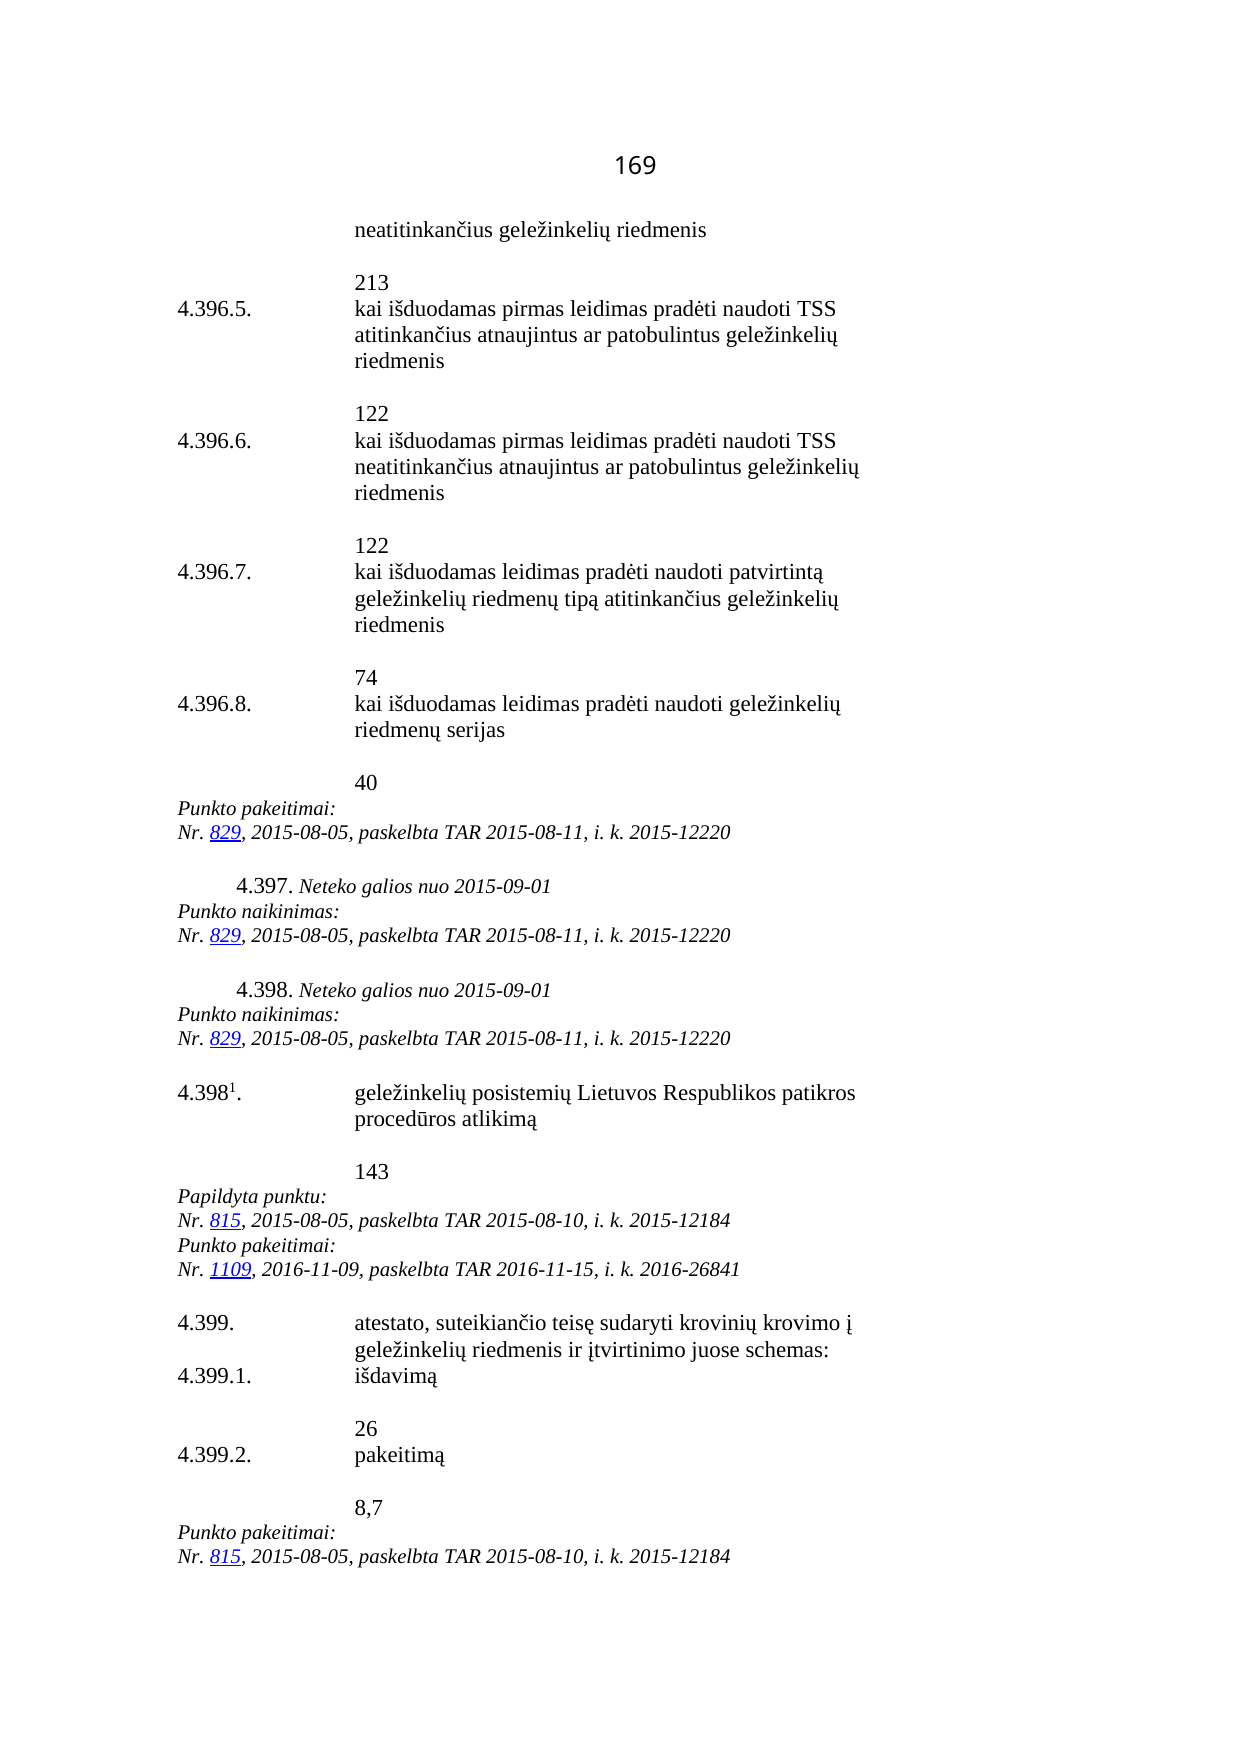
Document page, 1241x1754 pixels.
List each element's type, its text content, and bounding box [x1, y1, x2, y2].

text 4.399.2. pakeitimą 8,7 [177, 1441, 945, 1520]
text procedūros atlikimą 143 [354, 1105, 892, 1184]
text 4.396.7. kai išduodamas leidimas pradėti naudoti patvirtintą [177, 558, 945, 585]
text Punkto naikinimas: [177, 899, 1093, 923]
text riedmenis 122 [354, 348, 945, 427]
text 4.398. Neteko galios nuo 2015-09-01 [177, 976, 1093, 1002]
text Punkto pakeitimai: [177, 1520, 1093, 1544]
text 4.3981. geležinkelių posistemių Lietuvos Respublikos patikros [177, 1079, 892, 1105]
text Nr. 1109, 2016-11-09, paskelbta TAR 2016-11-15, i. k. 2016-26841 [177, 1257, 1093, 1281]
text Punkto pakeitimai: [177, 796, 1093, 820]
text Papildyta punktu: [177, 1184, 1093, 1208]
text 4.396.8. kai išduodamas leidimas pradėti naudoti geležinkelių [177, 690, 945, 717]
text neatitinkančius atnaujintus ar patobulintus geležinkelių [354, 453, 945, 479]
text 4.399.1. išdavimą 26 [177, 1362, 945, 1441]
text Nr. 815, 2015-08-05, paskelbta TAR 2015-08-10, i. k. 2015-12184 [177, 1544, 1093, 1568]
text Nr. 829, 2015-08-05, paskelbta TAR 2015-08-11, i. k. 2015-12220 [177, 820, 1093, 844]
text 4.399. atestato, suteikiančio teisę sudaryti krovinių krovimo į [177, 1309, 945, 1336]
text Punkto naikinimas: [177, 1002, 1093, 1026]
text Punkto pakeitimai: [177, 1232, 1093, 1257]
text riedmenis 74 [354, 611, 945, 690]
text 4.396.5. kai išduodamas pirmas leidimas pradėti naudoti TSS [177, 295, 945, 321]
text riedmenis 122 [354, 479, 945, 558]
text 4.397. Neteko galios nuo 2015-09-01 [177, 872, 1093, 899]
text riedmenų serijas 40 [354, 717, 945, 796]
text Nr. 815, 2015-08-05, paskelbta TAR 2015-08-10, i. k. 2015-12184 [177, 1208, 1093, 1232]
text atitinkančius atnaujintus ar patobulintus geležinkelių [354, 321, 945, 348]
text Nr. 829, 2015-08-05, paskelbta TAR 2015-08-11, i. k. 2015-12220 [177, 923, 1093, 947]
text geležinkelių riedmenų tipą atitinkančius geležinkelių [354, 585, 945, 611]
text neatitinkančius geležinkelių riedmenis 213 [354, 216, 945, 295]
text geležinkelių riedmenis ir įtvirtinimo juose schemas: [354, 1336, 945, 1362]
text 4.396.6. kai išduodamas pirmas leidimas pradėti naudoti TSS [177, 427, 945, 453]
text Nr. 829, 2015-08-05, paskelbta TAR 2015-08-11, i. k. 2015-12220 [177, 1026, 1093, 1050]
